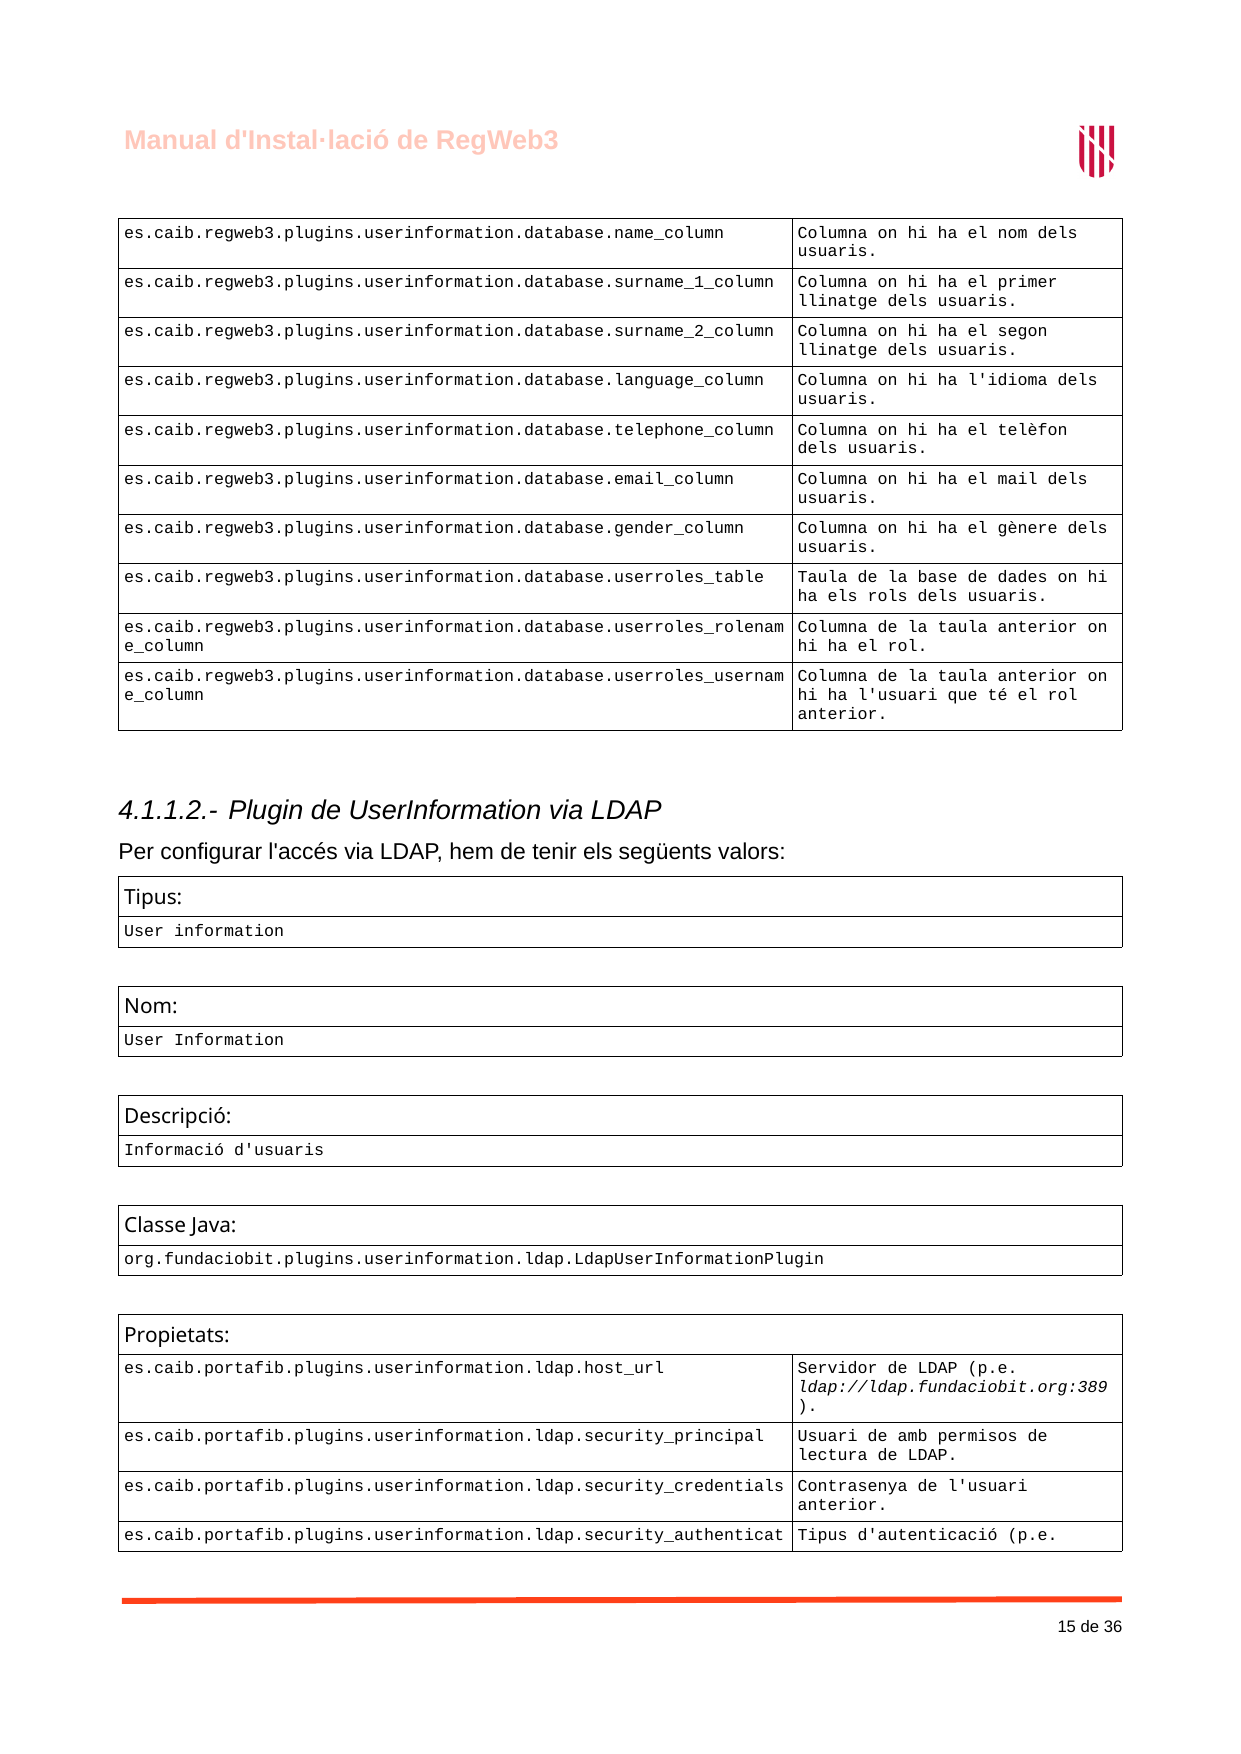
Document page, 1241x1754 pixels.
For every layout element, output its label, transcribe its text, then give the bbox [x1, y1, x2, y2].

table_cell User information [119, 917, 1122, 947]
table_cell Columna de la taula anterior on hi ha el rol. [793, 614, 1122, 662]
table_cell Columna on hi ha el primer llinatge dels usuaris. [793, 269, 1122, 317]
table_cell es.caib.regweb3.plugins.userinformation.database.gender_column [119, 515, 792, 563]
table_cell Contrasenya de l'usuari anterior. [793, 1472, 1122, 1521]
table_cell User Information [119, 1027, 1122, 1056]
table_header Nom: [119, 987, 1122, 1026]
table_cell Taula de la base de dades on hi ha els rols dels usuaris. [793, 564, 1122, 612]
table_cell es.caib.regweb3.plugins.userinformation.database.userroles_rolename_column [119, 614, 792, 662]
table_cell es.caib.regweb3.plugins.userinformation.database.surname_2_column [119, 318, 792, 366]
subtitle Plugin de UserInformation via LDAP [118, 794, 1122, 825]
table_cell Columna on hi ha el nom dels usuaris. [793, 219, 1122, 268]
table_cell es.caib.regweb3.plugins.userinformation.database.language_column [119, 367, 792, 415]
table_cell es.caib.regweb3.plugins.userinformation.database.telephone_column [119, 416, 792, 465]
table_cell Columna on hi ha l'idioma dels usuaris. [793, 367, 1122, 415]
table_cell Usuari de amb permisos de lectura de LDAP. [793, 1423, 1122, 1471]
table_cell Columna on hi ha el gènere dels usuaris. [793, 515, 1122, 563]
table_cell Informació d'usuaris [119, 1136, 1122, 1166]
table_header Classe Java: [119, 1206, 1122, 1244]
table_cell es.caib.regweb3.plugins.userinformation.database.userroles_username_column [119, 663, 792, 730]
table_header Propietats: [119, 1315, 1122, 1354]
table_cell es.caib.regweb3.plugins.userinformation.database.surname_1_column [119, 269, 792, 317]
table_cell Columna on hi ha el telèfon dels usuaris. [793, 416, 1122, 465]
table_cell Tipus d'autenticació (p.e. [793, 1522, 1122, 1551]
table_cell Columna de la taula anterior on hi ha l'usuari que té el rol anterior. [793, 663, 1122, 730]
table_cell es.caib.regweb3.plugins.userinformation.database.userroles_table [119, 564, 792, 612]
table_cell es.caib.regweb3.plugins.userinformation.database.name_column [119, 219, 792, 268]
table_cell Servidor de LDAP (p.e. ldap://ldap.fundaciobit.org:389). [793, 1355, 1122, 1422]
table_cell es.caib.portafib.plugins.userinformation.ldap.security_credentials [119, 1472, 792, 1521]
table_header Tipus: [119, 877, 1122, 916]
table_cell es.caib.portafib.plugins.userinformation.ldap.security_authenticat [119, 1522, 792, 1551]
table_cell org.fundaciobit.plugins.userinformation.ldap.LdapUserInformationPlugin [119, 1246, 1122, 1275]
table_cell Columna on hi ha el mail dels usuaris. [793, 466, 1122, 514]
table_header Descripció: [119, 1096, 1122, 1135]
table_cell es.caib.portafib.plugins.userinformation.ldap.host_url [119, 1355, 792, 1422]
table_cell es.caib.portafib.plugins.userinformation.ldap.security_principal [119, 1423, 792, 1471]
text Per configurar l'accés via LDAP, hem de tenir els següents valors: [118, 838, 1122, 864]
table_cell Columna on hi ha el segon llinatge dels usuaris. [793, 318, 1122, 366]
table_cell es.caib.regweb3.plugins.userinformation.database.email_column [119, 466, 792, 514]
picture [1076, 123, 1117, 179]
